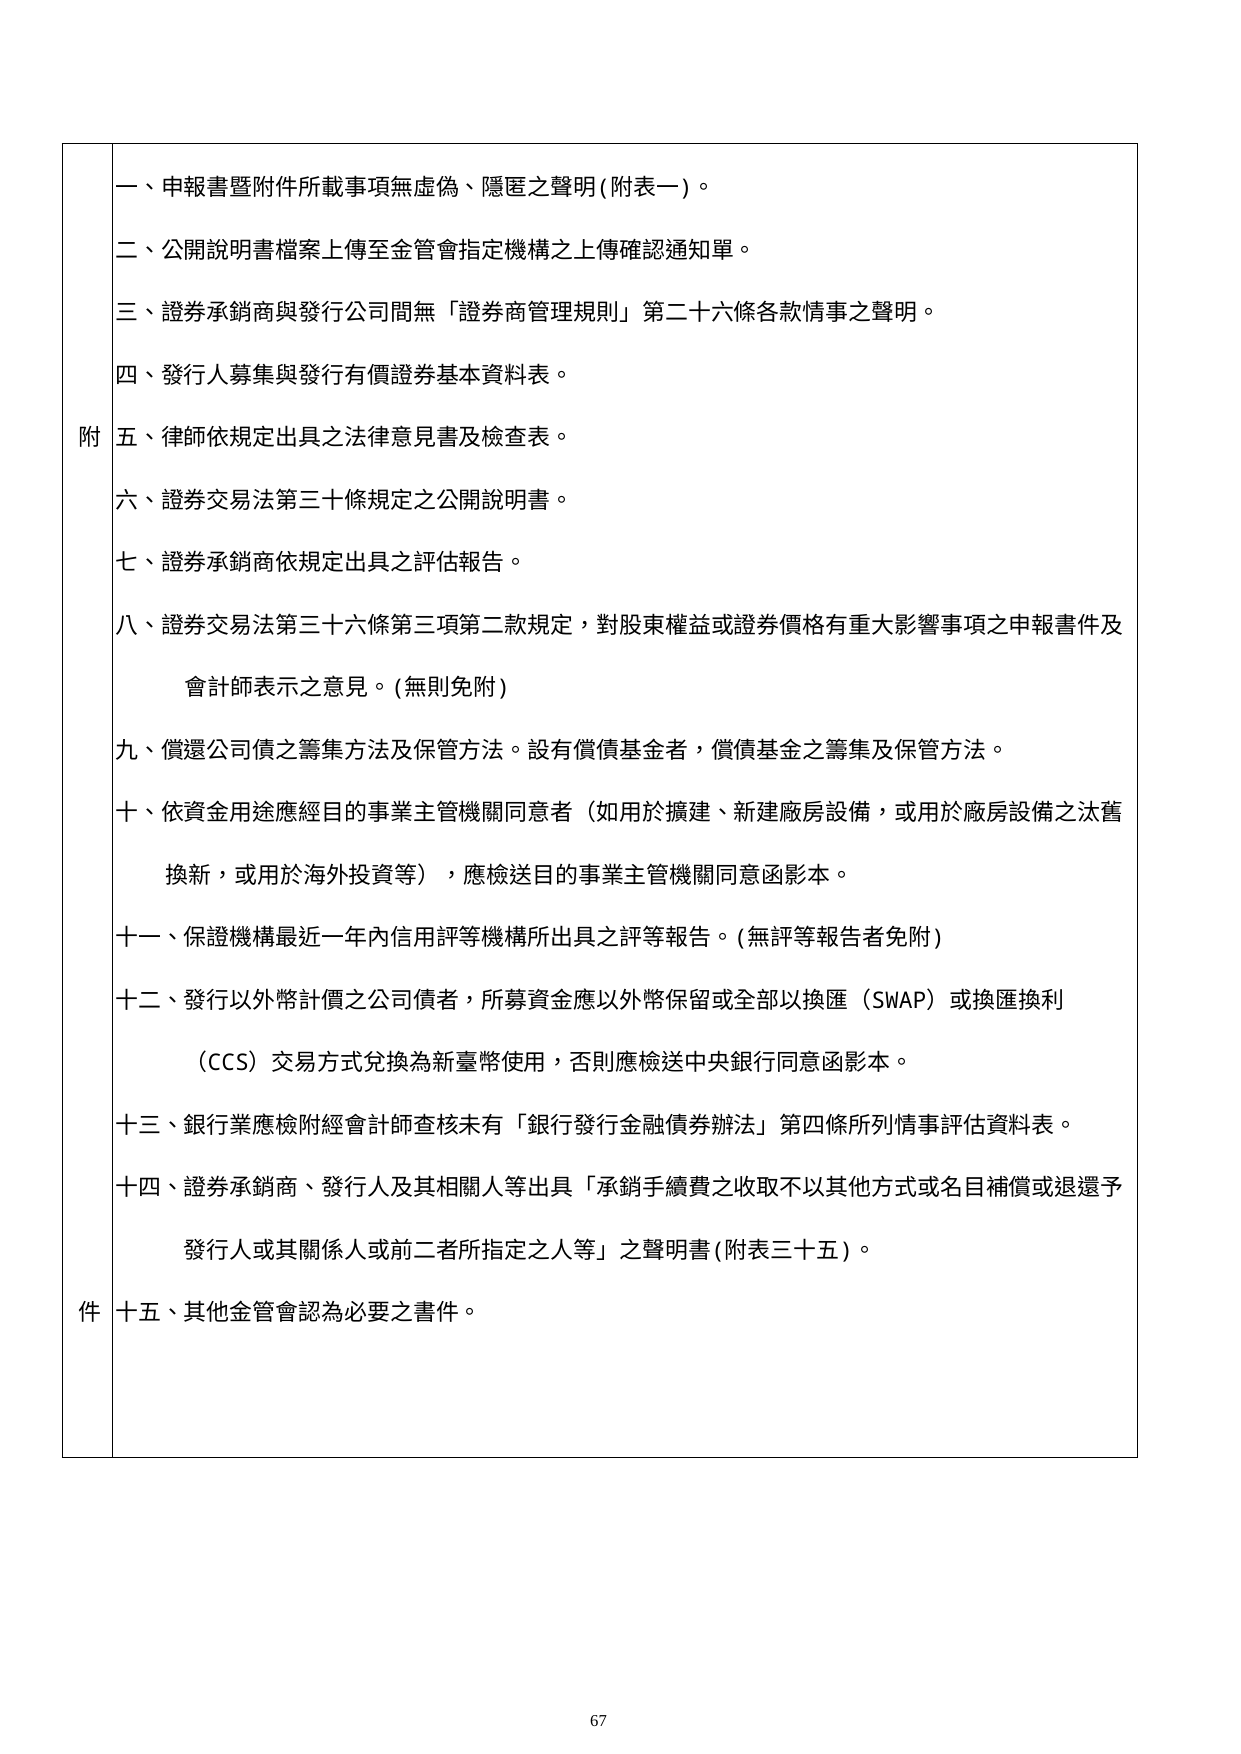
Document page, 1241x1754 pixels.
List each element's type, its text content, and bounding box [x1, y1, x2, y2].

table_cell 一、申報書暨附件所載事項無虛偽、隱匿之聲明(附表一)。 二、公開說明書檔案上傳至金管會指定機構之上傳確認通知單。 三、證券承銷商與發行公司間無「證券商管理規則」第二十六條各款情事之聲明。 四、發行人募集與發行有價證券基本資料表。 五、律師依規定出具之法律意見書及檢查表。 六、證券交易法第三十條規定之公開說明書。 七、證券承銷商依規定出具之評估報告。 八、證券交易法第三十六條第三項第二款規定，對股東權益或證券價格有重大影響事項之申報書件及會計師表示之意見。(無則免附) 九、償還公司債之籌集方法及保管方法。設有償債基金者，償債基金之籌集及保管方法。 十、依資金用途應經目的事業主管機關同意者（如用於擴建、新建廠房設備，或用於廠房設備之汰舊換新，或用於海外投資等），應檢送目的事業主管機關同意函影本。 十一、保證機構最近一年內信用評等機構所出具之評等報告。(無評等報告者免附) 十二、發行以外幣計價之公司債者，所募資金應以外幣保留或全部以換匯（SWAP）或換匯換利（CCS）交易方式兌換為新臺幣使用，否則應檢送中央銀行同意函影本。 十三、銀行業應檢附經會計師查核未有「銀行發行金融債券辦法」第四條所列情事評估資料表。 十四、證券承銷商、發行人及其相關人等出具「承銷手續費之收取不以其他方式或名目補償或退還予發行人或其關係人或前二者所指定之人等」之聲明書(附表三十五)。 十五、其他金管會認為必要之書件。 [113, 144, 1137, 1457]
table_cell 附 件 [63, 144, 112, 1457]
